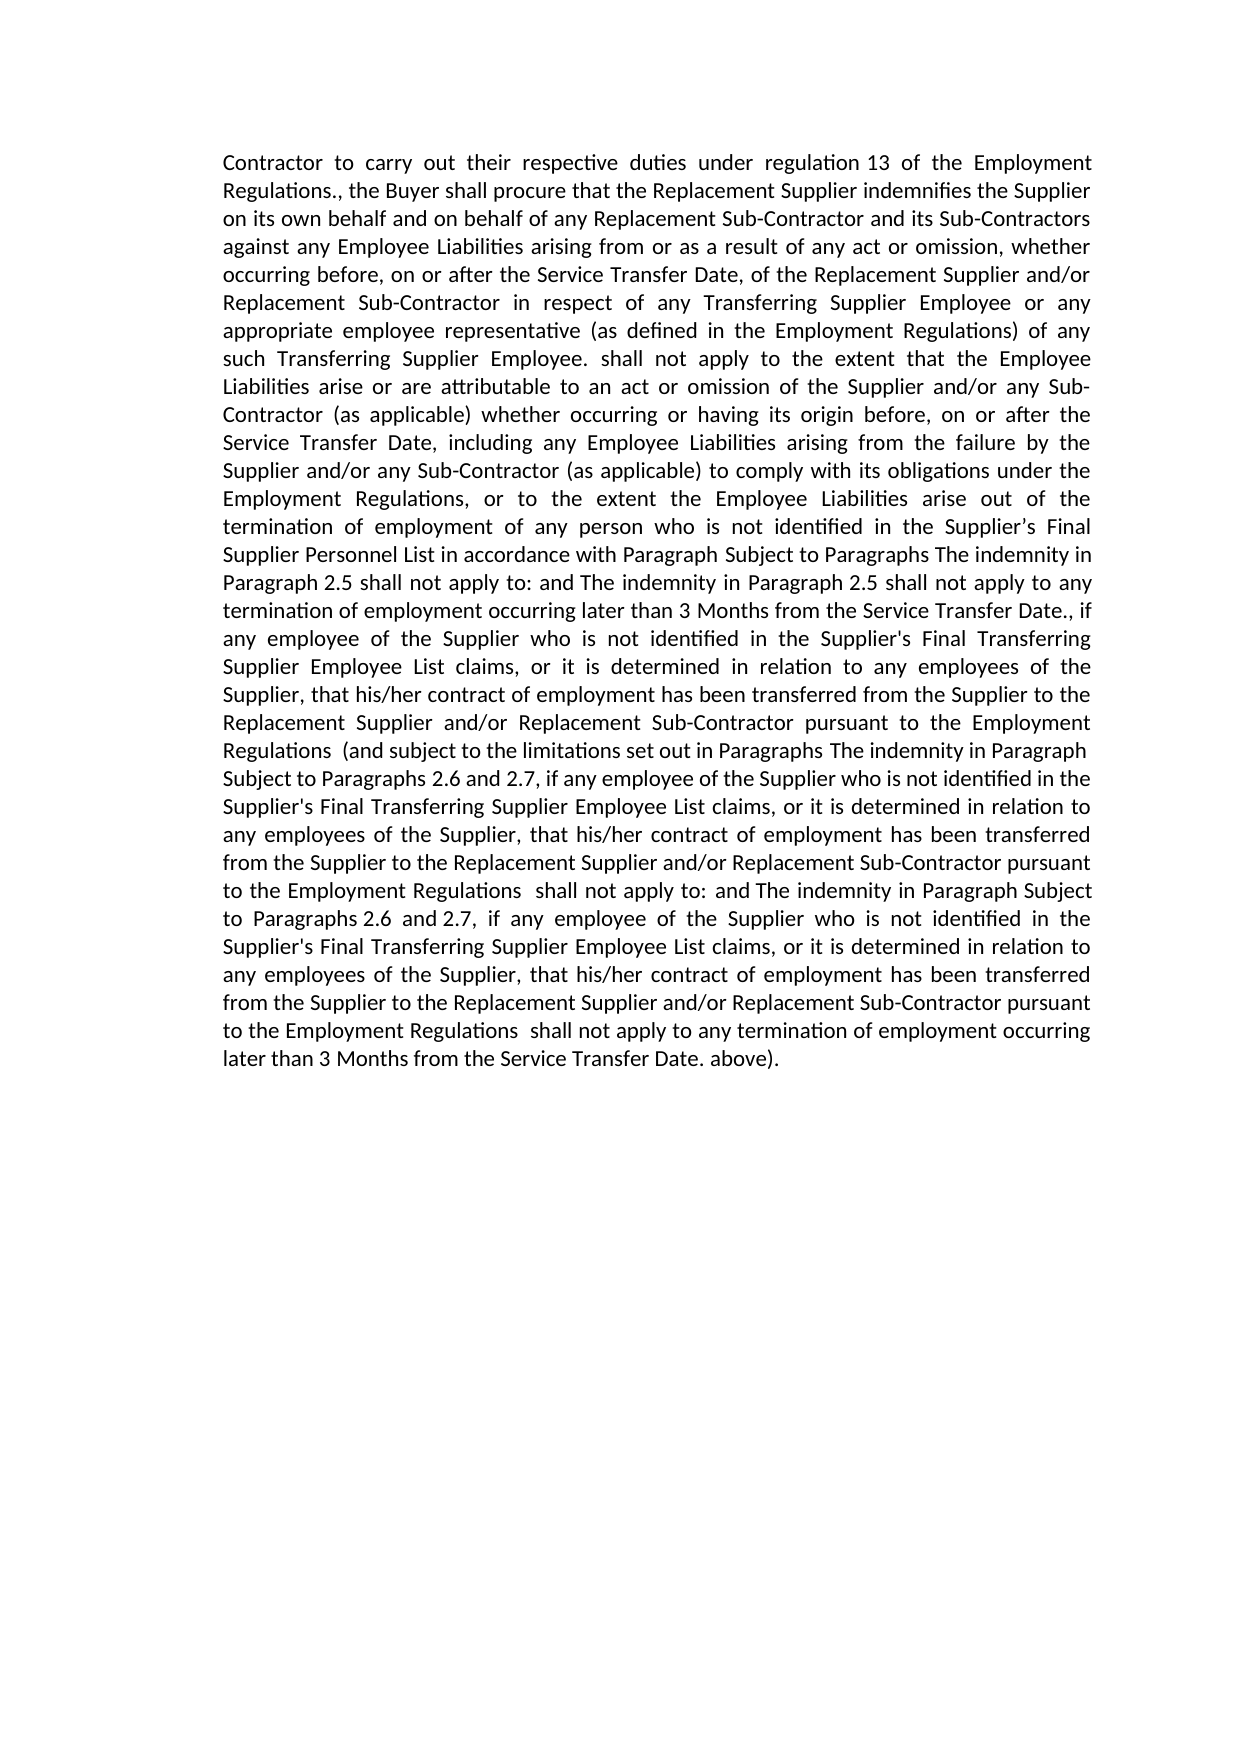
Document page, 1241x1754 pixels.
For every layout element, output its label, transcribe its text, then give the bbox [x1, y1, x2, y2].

list The indemnity in Paragraph 2.10 shall not apply to the extent that the Employee Liabilities arise or are attributable to an act or omission of the Supplier and/or any Sub-Contractor (as applicable) whether occurring or having its origin before, on or after the Service Transfer Date, including any Employee Liabilities arising from the failure by the Supplier and/or any Sub-Contractor (as applicable) to comply with its obligations under the Employment Regulations, or to the extent the Employee Liabilities arise out of the termination of employment of any person who is not identified in the Supplier’s Final Supplier Personnel List in accordance with Paragraph 2.5 (and subject to the limitations set out in Paragraphs 2.6 and 2.7 above). [148, 148, 1092, 1072]
